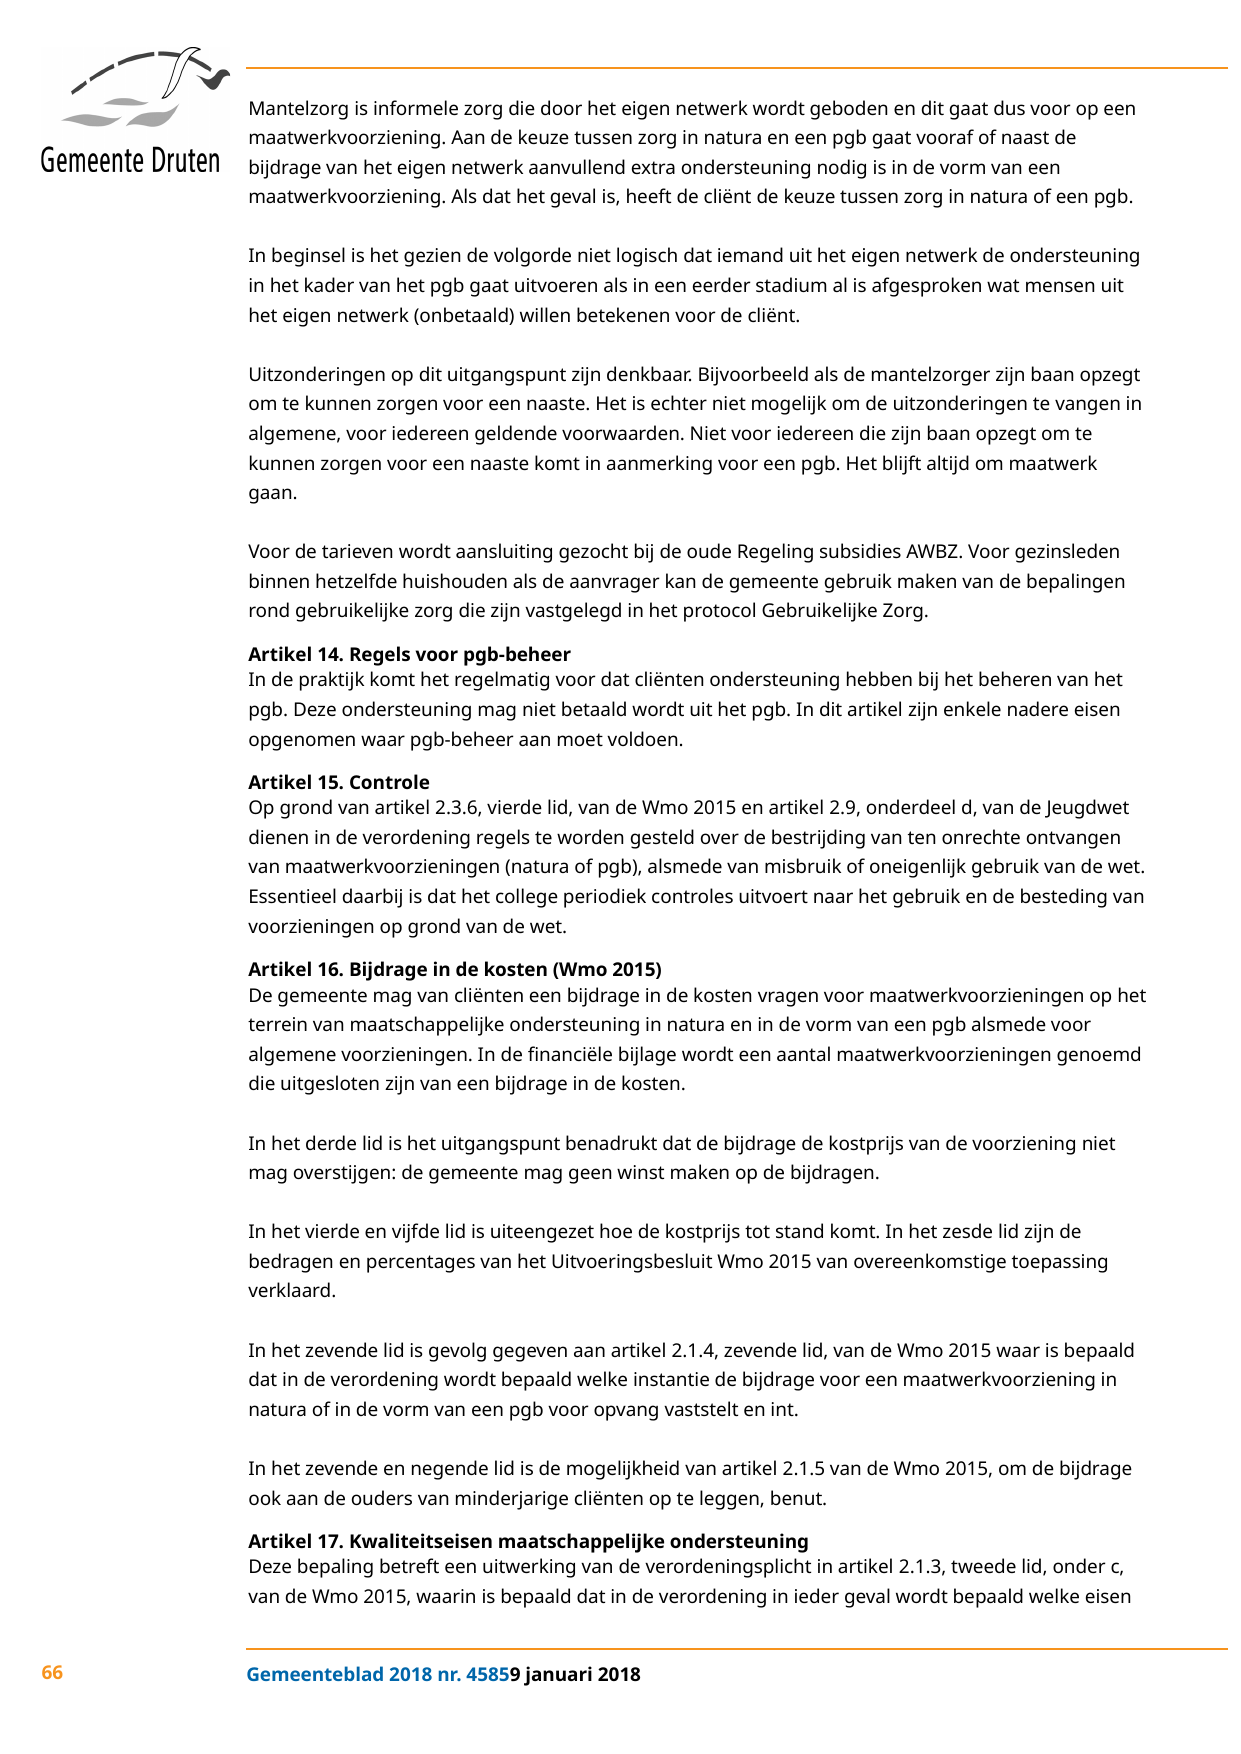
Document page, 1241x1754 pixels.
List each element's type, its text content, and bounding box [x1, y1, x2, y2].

text De gemeente mag van cliënten een bijdrage in de kosten vragen voor maatwerkvoorzieningen op het terrein van maatschappelijke ondersteuning in natura en in de vorm van een pgb alsmede voor algemene voorzieningen. In de financiële bijlage wordt een aantal maatwerkvoorzieningen genoemd die uitgesloten zijn van een bijdrage in de kosten. [248, 982, 1152, 1096]
text Voor de tarieven wordt aansluiting gezocht bij de oude Regeling subsidies AWBZ. Voor gezinsleden binnen hetzelfde huishouden als de aanvrager kan de gemeente gebruik maken van de bepalingen rond gebruikelijke zorg die zijn vastgelegd in het protocol Gebruikelijke Zorg. [248, 538, 1152, 623]
text In beginsel is het gezien de volgorde niet logisch dat iemand uit het eigen netwerk de ondersteuning in het kader van het pgb gaat uitvoeren als in een eerder stadium al is afgesproken wat mensen uit het eigen netwerk (onbetaald) willen betekenen voor de cliënt. [248, 243, 1152, 328]
text Mantelzorg is informele zorg die door het eigen netwerk wordt geboden en dit gaat dus voor op een maatwerkvoorziening. Aan de keuze tussen zorg in natura en een pgb gaat vooraf of naast de bijdrage van het eigen netwerk aanvullend extra ondersteuning nodig is in de vorm van een maatwerkvoorziening. Als dat het geval is, heeft de cliënt de keuze tussen zorg in natura of een pgb. [248, 95, 1152, 209]
text In de praktijk komt het regelmatig voor dat cliënten ondersteuning hebben bij het beheren van het pgb. Deze ondersteuning mag niet betaald wordt uit het pgb. In dit artikel zijn enkele nadere eisen opgenomen waar pgb-beheer aan moet voldoen. [248, 667, 1152, 751]
text In het zevende en negende lid is de mogelijkheid van artikel 2.1.5 van de Wmo 2015, om de bijdrage ook aan de ouders van minderjarige cliënten op te leggen, benut. [248, 1455, 1152, 1510]
text In het zevende lid is gevolg gegeven aan artikel 2.1.4, zevende lid, van de Wmo 2015 waar is bepaald dat in de verordening wordt bepaald welke instantie de bijdrage voor een maatwerkvoorziening in natura of in de vorm van een pgb voor opvang vaststelt en int. [248, 1337, 1152, 1422]
text In het derde lid is het uitgangspunt benadrukt dat de bijdrage de kostprijs van de voorziening niet mag overstijgen: de gemeente mag geen winst maken op de bijdragen. [248, 1130, 1152, 1185]
text Artikel 17. Kwaliteitseisen maatschappelijke ondersteuning [248, 1528, 1152, 1553]
text Op grond van artikel 2.3.6, vierde lid, van de Wmo 2015 en artikel 2.9, onderdeel d, van de Jeugdwet dienen in de verordening regels te worden gesteld over de bestrijding van ten onrechte ontvangen van maatwerkvoorzieningen (natura of pgb), alsmede van misbruik of oneigenlijk gebruik van de wet. Essentieel daarbij is dat het college periodiek controles uitvoert naar het gebruik en de besteding van voorzieningen op grond van de wet. [248, 794, 1152, 939]
text In het vierde en vijfde lid is uiteengezet hoe de kostprijs tot stand komt. In het zesde lid zijn de bedragen en percentages van het Uitvoeringsbesluit Wmo 2015 van overeenkomstige toepassing verklaard. [248, 1218, 1152, 1303]
text Deze bepaling betreft een uitwerking van de verordeningsplicht in artikel 2.1.3, tweede lid, onder c, van de Wmo 2015, waarin is bepaald dat in de verordening in ieder geval wordt bepaald welke eisen [248, 1553, 1152, 1609]
picture [41, 47, 231, 172]
text Uitzonderingen op dit uitgangspunt zijn denkbaar. Bijvoorbeeld als de mantelzorger zijn baan opzegt om te kunnen zorgen voor een naaste. Het is echter niet mogelijk om de uitzonderingen te vangen in algemene, voor iedereen geldende voorwaarden. Niet voor iedereen die zijn baan opzegt om te kunnen zorgen voor een naaste komt in aanmerking voor een pgb. Het blijft altijd om maatwerk gaan. [248, 361, 1152, 505]
text Artikel 16. Bijdrage in de kosten (Wmo 2015) [248, 956, 1152, 982]
text Artikel 15. Controle [248, 769, 1152, 794]
text Artikel 14. Regels voor pgb-beheer [248, 641, 1152, 667]
